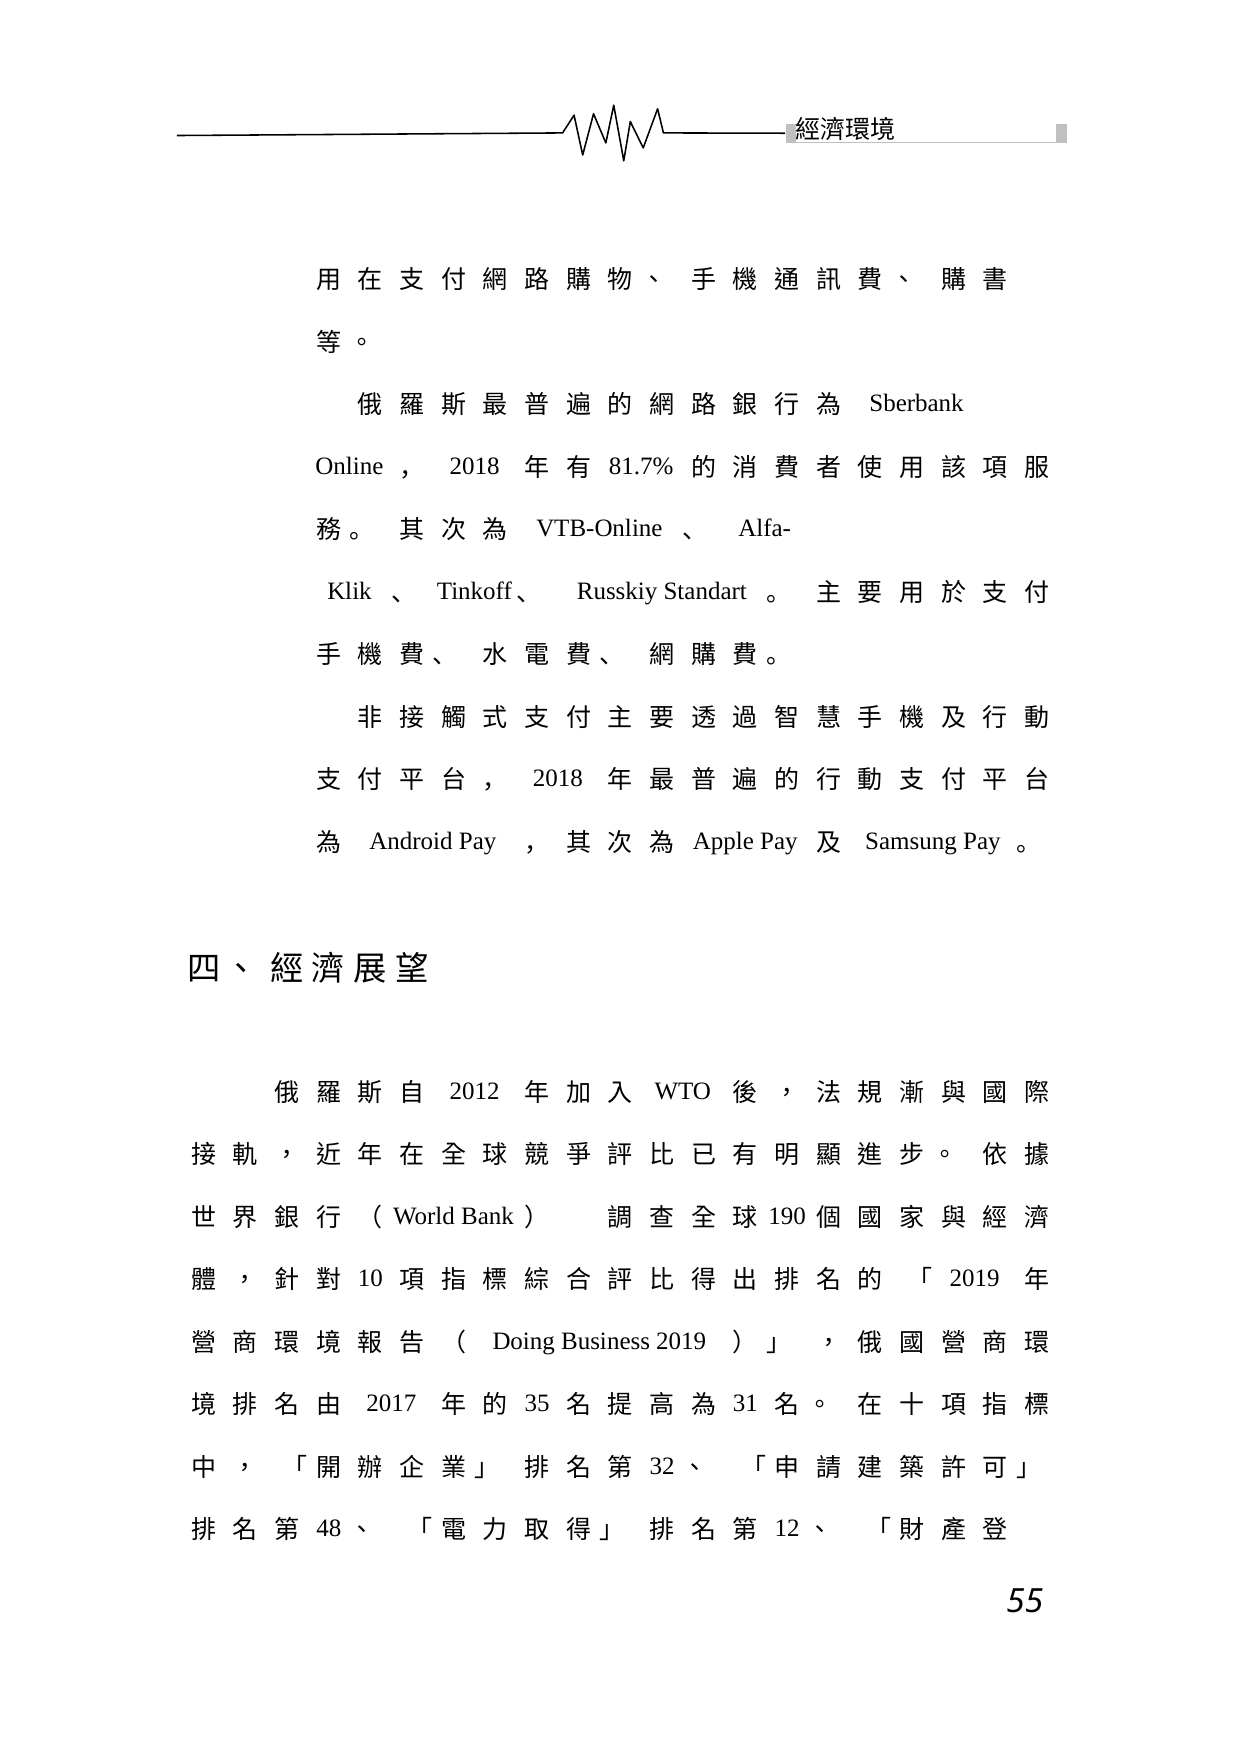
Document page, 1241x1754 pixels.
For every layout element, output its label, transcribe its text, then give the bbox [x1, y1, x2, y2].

text 用在支付網路購物、手機通訊費、購書等。 [281, 236, 1058, 361]
text 俄羅斯自2012年加入WTO後，法規漸與國際接軌，近年在全球競爭評比已有明顯進步。依據世界銀行（World Bank） 調查全球190個國家與經濟體，針對10項指標綜合評比得出排名的「2019年營商環境報告（Doing Business 2019）」，俄國營商環境排名由2017年的35名提高為31名。在十項指標中，「開辦企業」排名第32、「申請建築許可」排名第48、「電力取得」排名第12、「財產登 [183, 1049, 1058, 1549]
text 四、經濟展望 [183, 924, 1058, 986]
text 非接觸式支付主要透過智慧手機及行動支付平台，2018年最普遍的行動支付平台為Android Pay，其次為Apple Pay及Samsung Pay。 [281, 674, 1058, 861]
text 俄羅斯最普遍的網路銀行為Sberbank Online，2018年有81.7%的消費者使用該項服務。其次為VTB-Online、Alfa-Klik、Tinkoff、Russkiy Standart。主要用於支付手機費、水電費、網購費。 [281, 361, 1058, 674]
